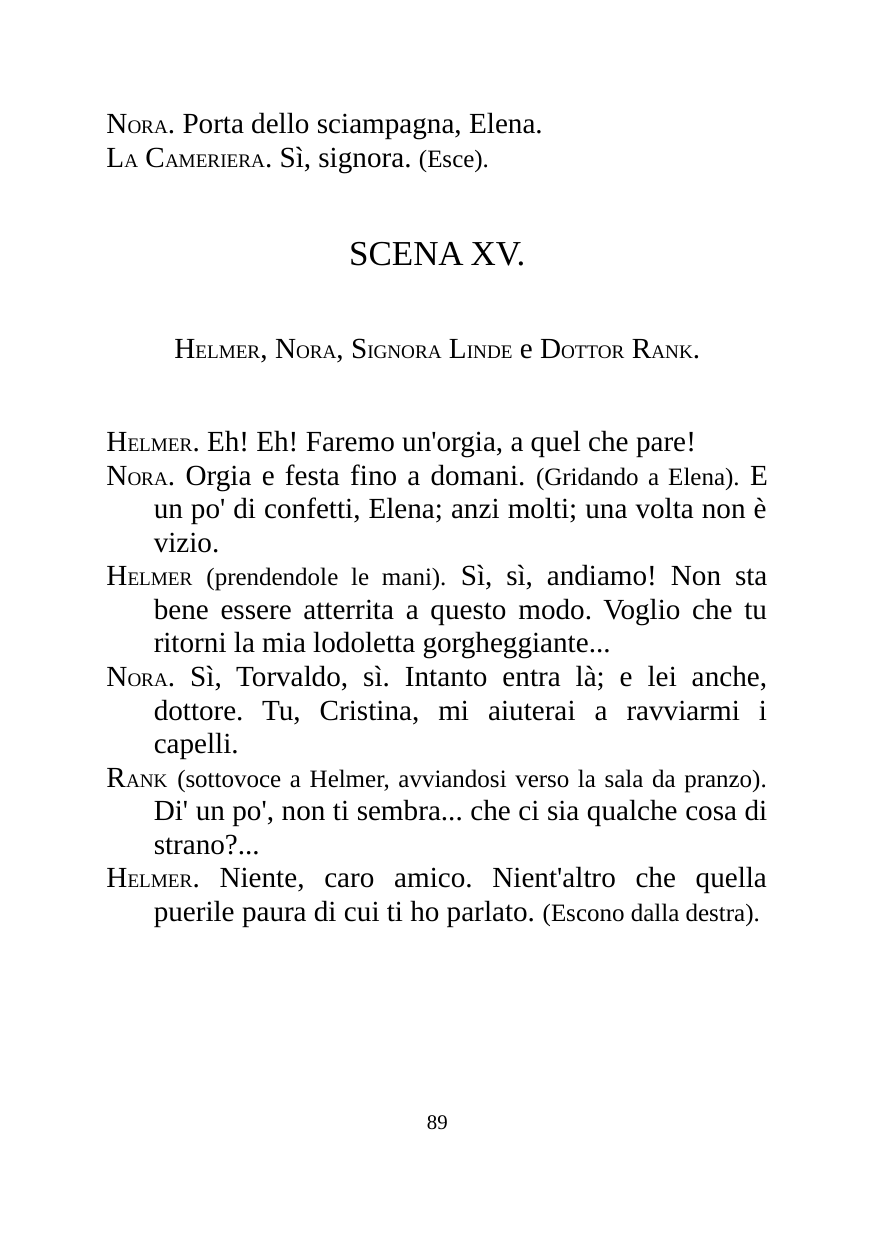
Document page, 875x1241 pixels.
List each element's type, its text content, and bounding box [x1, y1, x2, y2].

text La Cameriera. Sì, signora. (Esce). [106, 140, 768, 173]
text Helmer. Niente, caro amico. Nient'altro che quella puerile paura di cui ti ho parlato. (Escono dalla destra). [106, 860, 768, 927]
text Helmer, Nora, Signora Linde e Dottor Rank. [106, 332, 768, 365]
text Helmer (prendendole le mani). Sì, sì, andiamo! Non sta bene essere atterrita a questo modo. Voglio che tu ritorni la mia lodoletta gorgheggiante... [106, 558, 768, 659]
text Nora. Orgia e festa fino a domani. (Gridando a Elena). E un po' di confetti, Elena; anzi molti; una volta non è vizio. [106, 458, 768, 558]
text Rank (sottovoce a Helmer, avviandosi verso la sala da pranzo). Di' un po', non ti sembra... che ci sia qualche cosa di strano?... [106, 760, 768, 860]
text Helmer. Eh! Eh! Faremo un'orgia, a quel che pare! [106, 424, 768, 458]
subtitle SCENA XV. [106, 232, 768, 273]
text Nora. Porta dello sciampagna, Elena. [106, 106, 768, 140]
text Nora. Sì, Torvaldo, sì. Intanto entra là; e lei anche, dottore. Tu, Cristina, mi aiuterai a ravviarmi i capelli. [106, 659, 768, 760]
